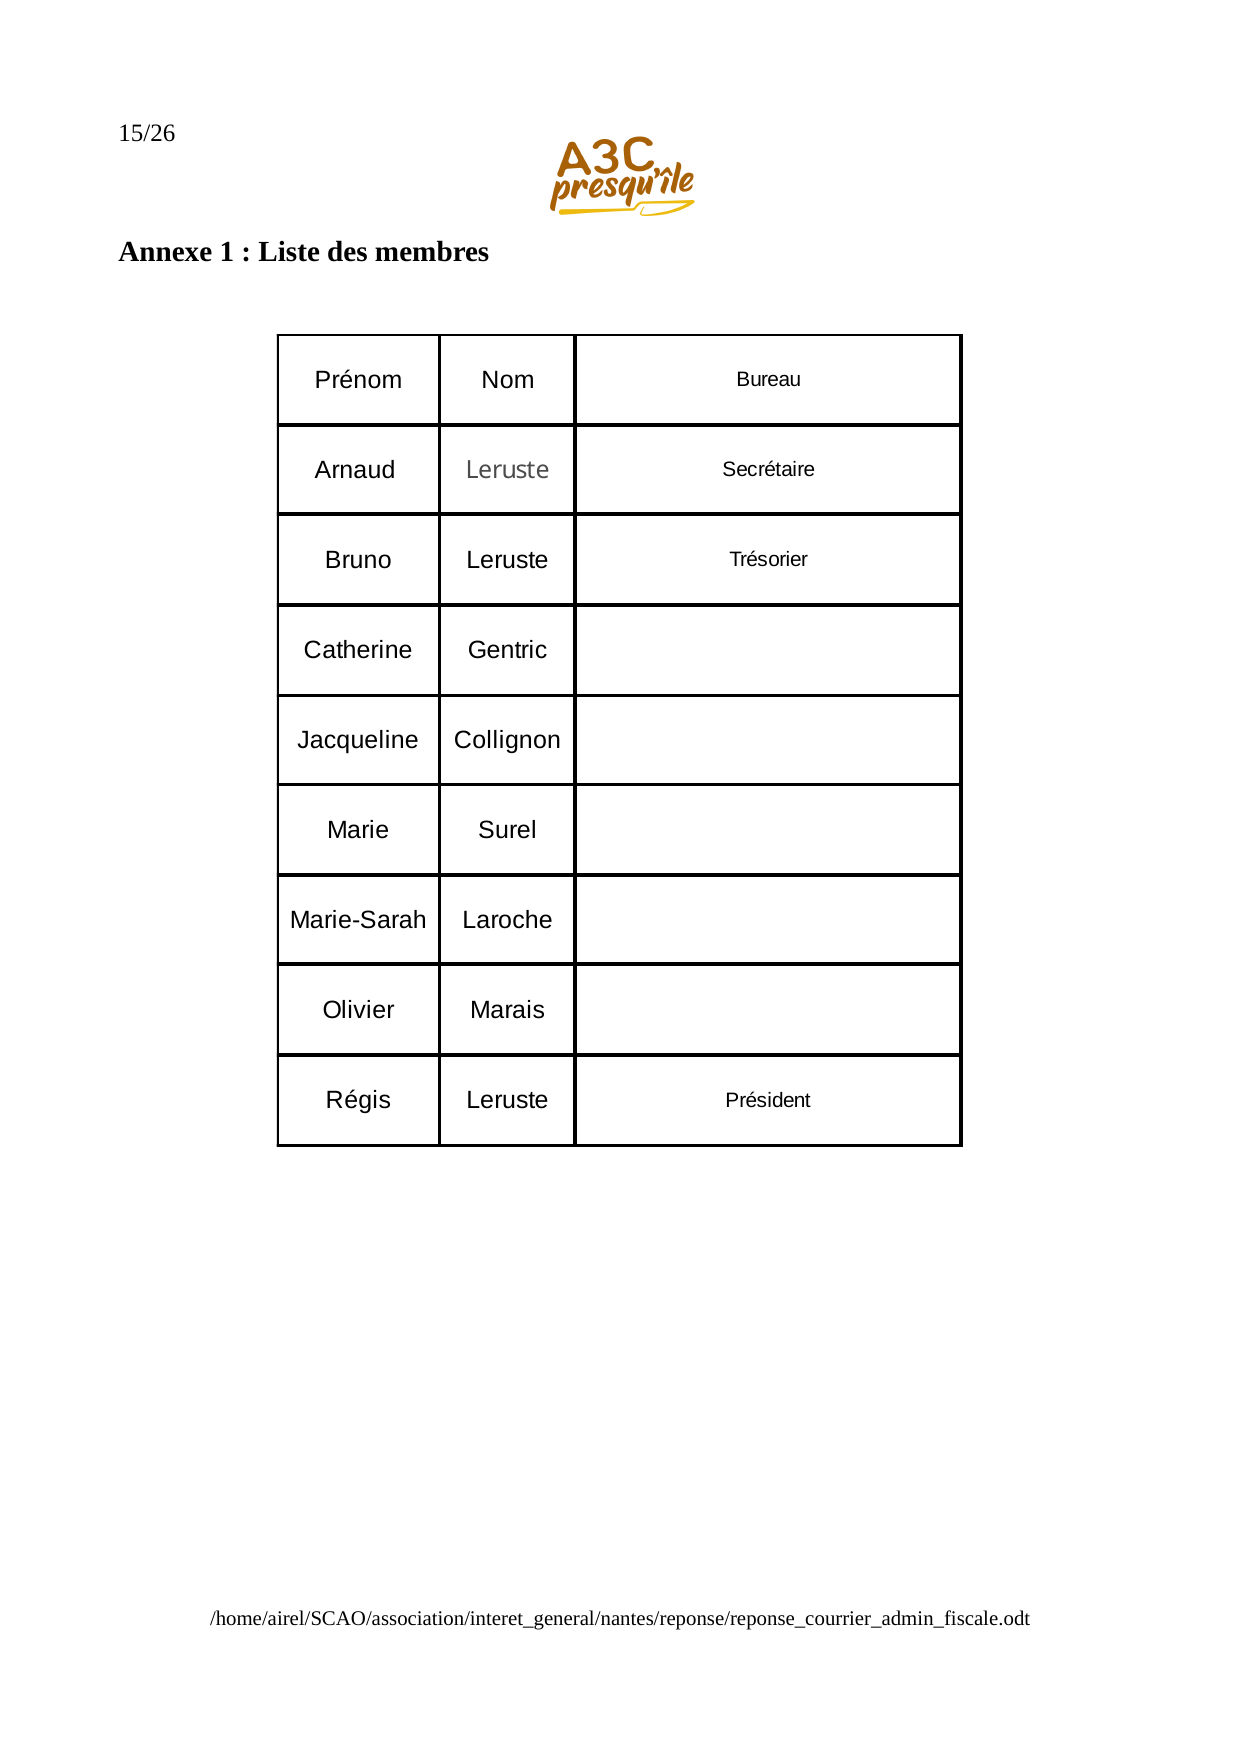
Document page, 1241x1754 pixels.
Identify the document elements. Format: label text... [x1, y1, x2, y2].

picture [531, 118, 709, 227]
text Annexe 1 : Liste des membres [118, 234, 1122, 267]
